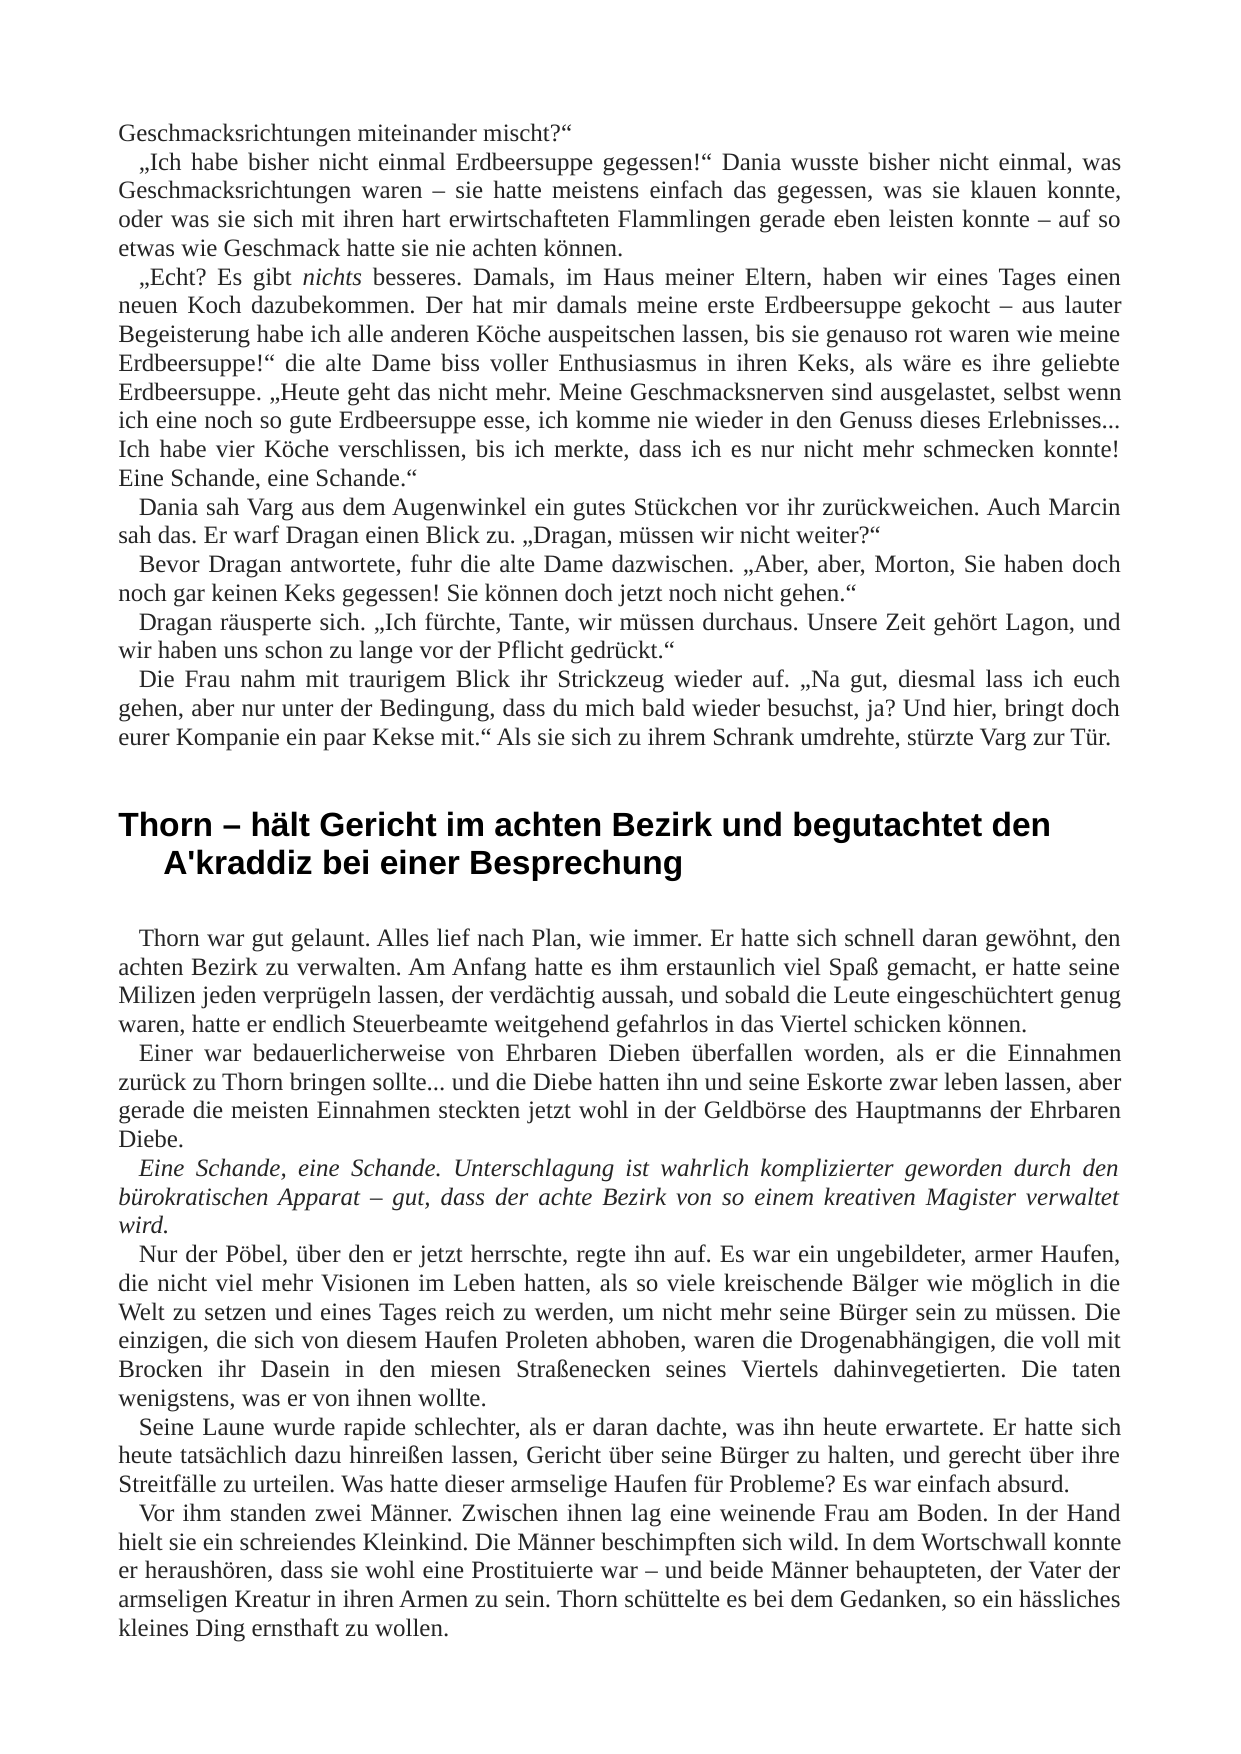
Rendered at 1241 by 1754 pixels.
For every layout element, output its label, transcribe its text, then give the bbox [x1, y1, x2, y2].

text Dragan räusperte sich. „Ich fürchte, Tante, wir müssen durchaus. Unsere Zeit gehört Lagon, und wir haben uns schon zu lange vor der Pflicht gedrückt.“ [118, 607, 1122, 664]
text Dania sah Varg aus dem Augenwinkel ein gutes Stückchen vor ihr zurückweichen. Auch Marcin sah das. Er warf Dragan einen Blick zu. „Dragan, müssen wir nicht weiter?“ [118, 492, 1122, 549]
text „Ich habe bisher nicht einmal Erdbeersuppe gegessen!“ Dania wusste bisher nicht einmal, was Geschmacksrichtungen waren – sie hatte meistens einfach das gegessen, was sie klauen konnte, oder was sie sich mit ihren hart erwirtschafteten Flammlingen gerade eben leisten konnte – auf so etwas wie Geschmack hatte sie nie achten können. [118, 147, 1122, 262]
text Thorn war gut gelaunt. Alles lief nach Plan, wie immer. Er hatte sich schnell daran gewöhnt, den achten Bezirk zu verwalten. Am Anfang hatte es ihm erstaunlich viel Spaß gemacht, er hatte seine Milizen jeden verprügeln lassen, der verdächtig aussah, und sobald die Leute eingeschüchtert genug waren, hatte er endlich Steuerbeamte weitgehend gefahrlos in das Viertel schicken können. [118, 923, 1122, 1038]
text Geschmacksrichtungen miteinander mischt?“ [118, 118, 1122, 147]
text Nur der Pöbel, über den er jetzt herrschte, regte ihn auf. Es war ein ungebildeter, armer Haufen, die nicht viel mehr Visionen im Leben hatten, als so viele kreischende Bälger wie möglich in die Welt zu setzen und eines Tages reich zu werden, um nicht mehr seine Bürger sein zu müssen. Die einzigen, die sich von diesem Haufen Proleten abhoben, waren die Drogenabhängigen, die voll mit Brocken ihr Dasein in den miesen Straßenecken seines Viertels dahinvegetierten. Die taten wenigstens, was er von ihnen wollte. [118, 1239, 1122, 1412]
text Bevor Dragan antwortete, fuhr die alte Dame dazwischen. „Aber, aber, Morton, Sie haben doch noch gar keinen Keks gegessen! Sie können doch jetzt noch nicht gehen.“ [118, 549, 1122, 607]
text „Echt? Es gibt nichts besseres. Damals, im Haus meiner Eltern, haben wir eines Tages einen neuen Koch dazubekommen. Der hat mir damals meine erste Erdbeersuppe gekocht – aus lauter Begeisterung habe ich alle anderen Köche auspeitschen lassen, bis sie genauso rot waren wie meine Erdbeersuppe!“ die alte Dame biss voller Enthusiasmus in ihren Keks, als wäre es ihre geliebte Erdbeersuppe. „Heute geht das nicht mehr. Meine Geschmacksnerven sind ausgelastet, selbst wenn ich eine noch so gute Erdbeersuppe esse, ich komme nie wieder in den Genuss dieses Erlebnisses... Ich habe vier Köche verschlissen, bis ich merkte, dass ich es nur nicht mehr schmecken konnte! Eine Schande, eine Schande.“ [118, 262, 1122, 492]
subtitle Thorn – hält Gericht im achten Bezirk und begutachtet den A'kraddiz bei einer Besprechung [118, 804, 1122, 882]
text Eine Schande, eine Schande. Unterschlagung ist wahrlich komplizierter geworden durch den bürokratischen Apparat – gut, dass der achte Bezirk von so einem kreativen Magister verwaltet wird. [118, 1153, 1122, 1239]
text Einer war bedauerlicherweise von Ehrbaren Dieben überfallen worden, als er die Einnahmen zurück zu Thorn bringen sollte... und die Diebe hatten ihn und seine Eskorte zwar leben lassen, aber gerade die meisten Einnahmen steckten jetzt wohl in der Geldbörse des Hauptmanns der Ehrbaren Diebe. [118, 1038, 1122, 1153]
text Die Frau nahm mit traurigem Blick ihr Strickzeug wieder auf. „Na gut, diesmal lass ich euch gehen, aber nur unter der Bedingung, dass du mich bald wieder besuchst, ja? Und hier, bringt doch eurer Kompanie ein paar Kekse mit.“ Als sie sich zu ihrem Schrank umdrehte, stürzte Varg zur Tür. [118, 664, 1122, 751]
text Vor ihm standen zwei Männer. Zwischen ihnen lag eine weinende Frau am Boden. In der Hand hielt sie ein schreiendes Kleinkind. Die Männer beschimpften sich wild. In dem Wortschwall konnte er heraushören, dass sie wohl eine Prostituierte war – und beide Männer behaupteten, der Vater der armseligen Kreatur in ihren Armen zu sein. Thorn schüttelte es bei dem Gedanken, so ein hässliches kleines Ding ernsthaft zu wollen. [118, 1498, 1122, 1642]
text Seine Laune wurde rapide schlechter, als er daran dachte, was ihn heute erwartete. Er hatte sich heute tatsächlich dazu hinreißen lassen, Gericht über seine Bürger zu halten, und gerecht über ihre Streitfälle zu urteilen. Was hatte dieser armselige Haufen für Probleme? Es war einfach absurd. [118, 1412, 1122, 1498]
